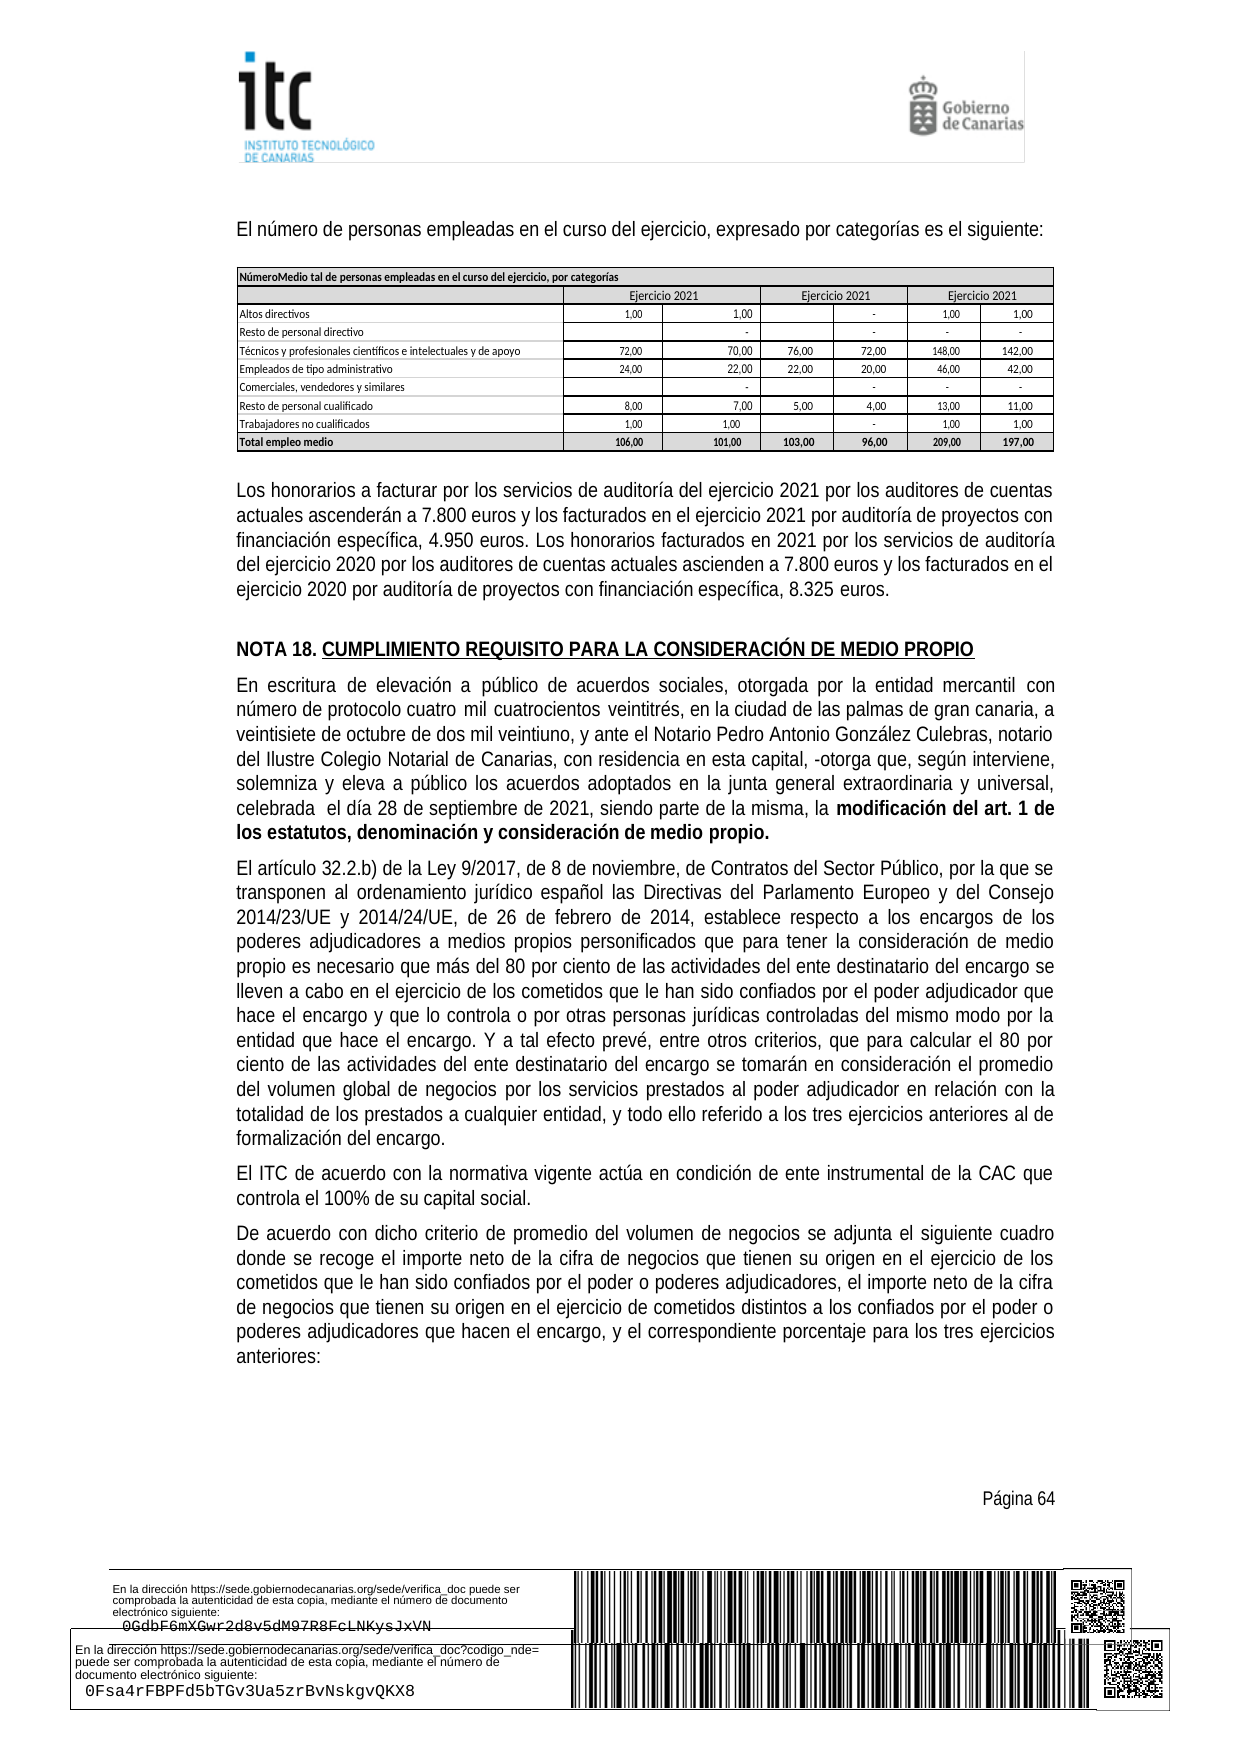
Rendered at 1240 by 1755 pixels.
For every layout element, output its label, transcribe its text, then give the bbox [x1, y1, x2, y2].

text Página 64 [58, 1487, 1055, 1509]
table_cell - [663, 323, 760, 340]
table_cell 1,00 [981, 415, 1053, 432]
table_cell 8,00 [564, 397, 662, 413]
table_cell [564, 323, 662, 340]
text El ITC de acuerdo con la normativa vigente actúa en condición de ente instrumental de la CAC que controla el 100% de su capital social. [236, 1161, 1055, 1210]
table_cell 22,00 [761, 360, 833, 377]
table_cell - [908, 378, 980, 395]
table_cell 7,00 [663, 397, 760, 413]
table_cell [564, 378, 662, 395]
table_cell 1,00 [564, 305, 662, 322]
text De acuerdo con dicho criterio de promedio del volumen de negocios se adjunta el siguiente cuadro donde se recoge el importe neto de la cifra de negocios que tienen su origen en el ejercicio de los cometidos que le han sido confiados por el poder o poderes adjudicadores, el importe neto de la cifra de negocios que tienen su origen en el ejercicio de cometidos distintos a los confiados por el poder o poderes adjudicadores que hacen el encargo, y el correspondiente porcentaje para los tres ejercicios anteriores: [236, 1221, 1055, 1368]
table_cell 148,00 [908, 342, 980, 358]
table_cell 70,00 [663, 342, 760, 358]
table_cell Resto de personal directivo [238, 323, 563, 340]
table_cell 13,00 [908, 397, 980, 413]
table_cell 24,00 [564, 360, 662, 377]
table_cell Trabajadores no cualificados [238, 415, 563, 432]
table_cell Resto de personal cualificado [238, 397, 563, 413]
table_cell 197,00 [981, 433, 1053, 450]
table_cell 76,00 [761, 342, 833, 358]
table_cell 101,00 [663, 433, 760, 450]
table_cell 11,00 [981, 397, 1053, 413]
table_cell 1,00 [564, 415, 662, 432]
table_cell [761, 378, 833, 395]
table_cell - [834, 415, 907, 432]
table_cell [761, 323, 833, 340]
table_cell [761, 415, 833, 432]
table_cell - [663, 378, 760, 395]
table_cell - [834, 305, 907, 322]
table_cell Comerciales, vendedores y similares [238, 378, 563, 395]
table_cell 42,00 [981, 360, 1053, 377]
table_cell - [981, 378, 1053, 395]
table_cell 142,00 [981, 342, 1053, 358]
table_cell 96,00 [834, 433, 907, 450]
table_cell - [981, 323, 1053, 340]
table_cell 5,00 [761, 397, 833, 413]
table_cell 1,00 [663, 415, 760, 432]
table_cell Total empleo medio [238, 433, 563, 450]
text Los honorarios a facturar por los servicios de auditoría del ejercicio 2021 por los auditores de cuentas actuales ascenderán a 7.800 euros y los facturados en el ejercicio 2021 por auditoría de proyectos con financiación específica, 4.950 euros. Los honorarios facturados en 2021 por los servicios de auditoría del ejercicio 2020 por los auditores de cuentas actuales ascienden a 7.800 euros y los facturados en el ejercicio 2020 por auditoría de proyectos con financiación específica, 8.325 euros. [236, 478, 1055, 601]
table_cell 46,00 [908, 360, 980, 377]
table_cell 1,00 [908, 415, 980, 432]
table_cell Empleados de tipo administrativo [238, 360, 563, 377]
table_cell - [834, 378, 907, 395]
table_cell Altos directivos [238, 305, 563, 322]
subtitle NOTA 18. CUMPLIMIENTO REQUISITO PARA LA CONSIDERACIÓN DE MEDIO PROPIO [236, 637, 1181, 661]
text El número de personas empleadas en el curso del ejercicio, expresado por categorías es el siguiente: [236, 217, 1181, 241]
table_cell 209,00 [908, 433, 980, 450]
table_cell - [908, 323, 980, 340]
text El artículo 32.2.b) de la Ley 9/2017, de 8 de noviembre, de Contratos del Sector Público, por la que se transponen al ordenamiento jurídico español las Directivas del Parlamento Europeo y del Consejo 2014/23/UE y 2014/24/UE, de 26 de febrero de 2014, establece respecto a los encargos de los poderes adjudicadores a medios propios personificados que para tener la consideración de medio propio es necesario que más del 80 por ciento de las actividades del ente destinatario del encargo se lleven a cabo en el ejercicio de los cometidos que le han sido confiados por el poder adjudicador que hace el encargo y que lo controla o por otras personas jurídicas controladas del mismo modo por la entidad que hace el encargo. Y a tal efecto prevé, entre otros criterios, que para calcular el 80 por ciento de las actividades del ente destinatario del encargo se tomarán en consideración el promedio del volumen global de negocios por los servicios prestados al poder adjudicador en relación con la totalidad de los prestados a cualquier entidad, y todo ello referido a los tres ejercicios anteriores al de formalización del encargo. [236, 856, 1055, 1150]
table_cell [238, 287, 563, 303]
table_cell 72,00 [834, 342, 907, 358]
table_cell - [834, 323, 907, 340]
table_cell Ejercicio 2021 [761, 287, 907, 303]
table_cell 1,00 [908, 305, 980, 322]
table_cell 1,00 [981, 305, 1053, 322]
text En escritura de elevación a público de acuerdos sociales, otorgada por la entidad mercantil con número de protocolo cuatro mil cuatrocientos veintitrés, en la ciudad de las palmas de gran canaria, a veintisiete de octubre de dos mil veintiuno, y ante el Notario Pedro Antonio González Culebras, notario del Ilustre Colegio Notarial de Canarias, con residencia en esta capital, -otorga que, según interviene, solemniza y eleva a público los acuerdos adoptados en la junta general extraordinaria y universal, celebrada el día 28 de septiembre de 2021, siendo parte de la misma, la modificación del art. 1 de los estatutos, denominación y consideración de medio propio. [236, 673, 1055, 844]
table_cell Ejercicio 2021 [564, 287, 760, 303]
table_cell 103,00 [761, 433, 833, 450]
table_cell 20,00 [834, 360, 907, 377]
table_header NúmeroMedio tal de personas empleadas en el curso del ejercicio, por categorías [238, 268, 1053, 285]
table_cell 106,00 [564, 433, 662, 450]
table_cell 1,00 [663, 305, 760, 322]
table_cell Técnicos y profesionales científicos e intelectuales y de apoyo [238, 342, 563, 358]
table_cell 22,00 [663, 360, 760, 377]
table_cell 72,00 [564, 342, 662, 358]
table_cell Ejercicio 2021 [908, 287, 1053, 303]
table_cell [761, 305, 833, 322]
table_cell 4,00 [834, 397, 907, 413]
